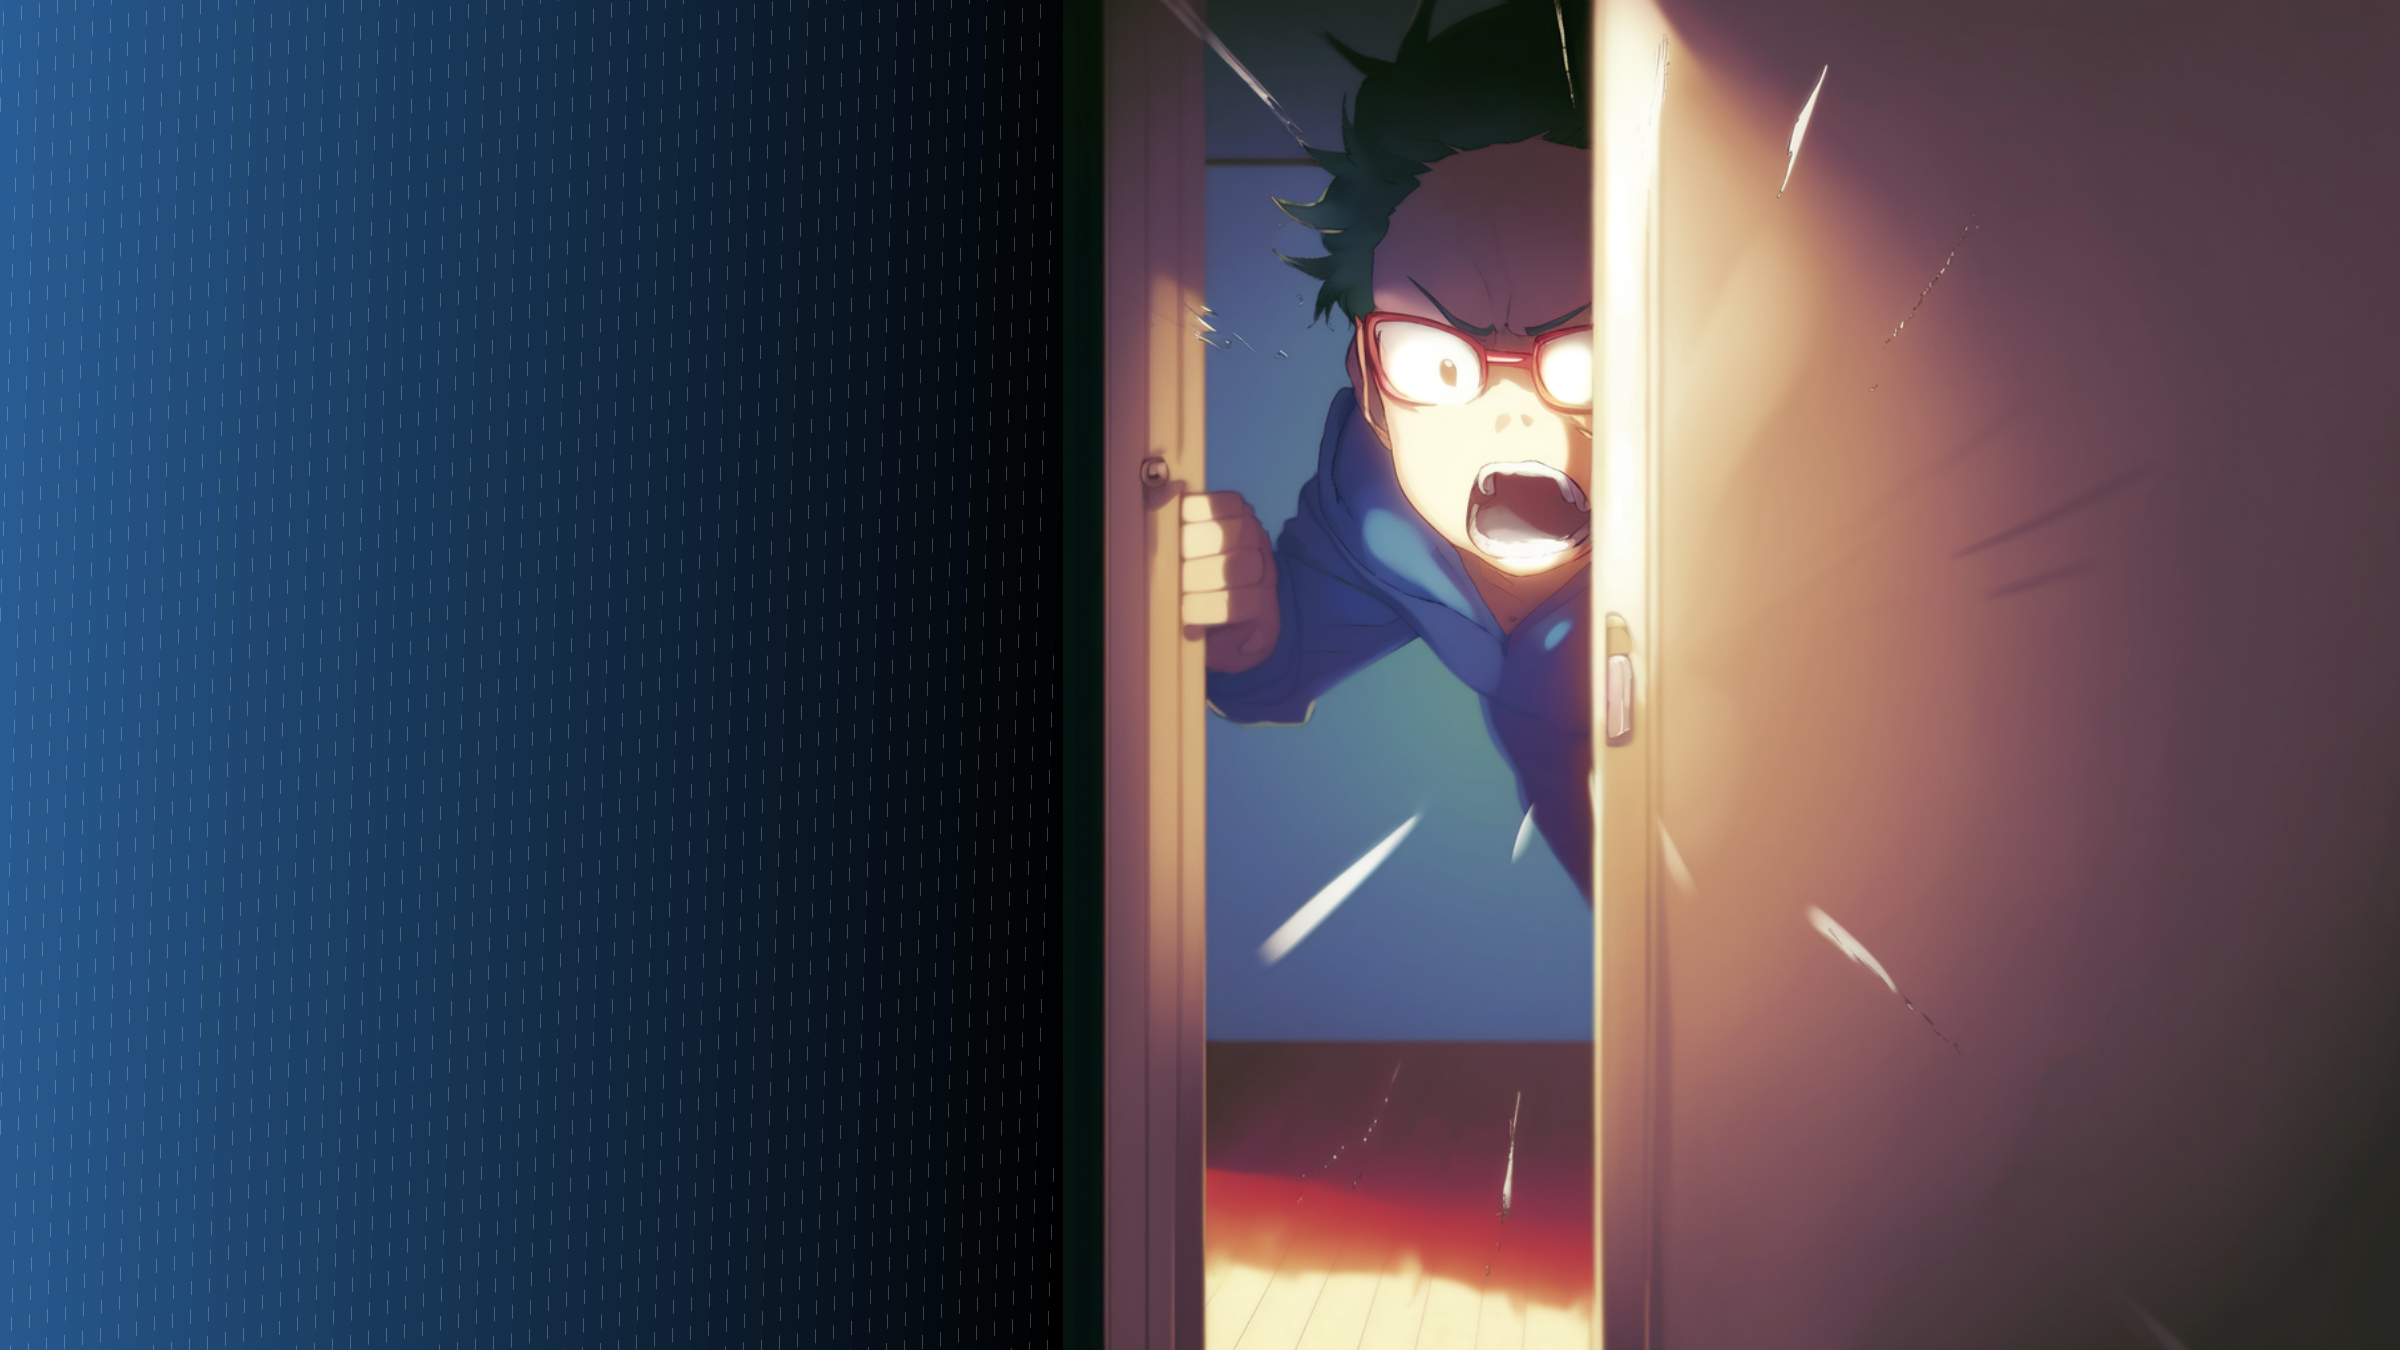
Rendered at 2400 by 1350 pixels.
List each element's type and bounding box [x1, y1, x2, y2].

picture [1063, 0, 2400, 1350]
text_box [0, 0, 1063, 1350]
